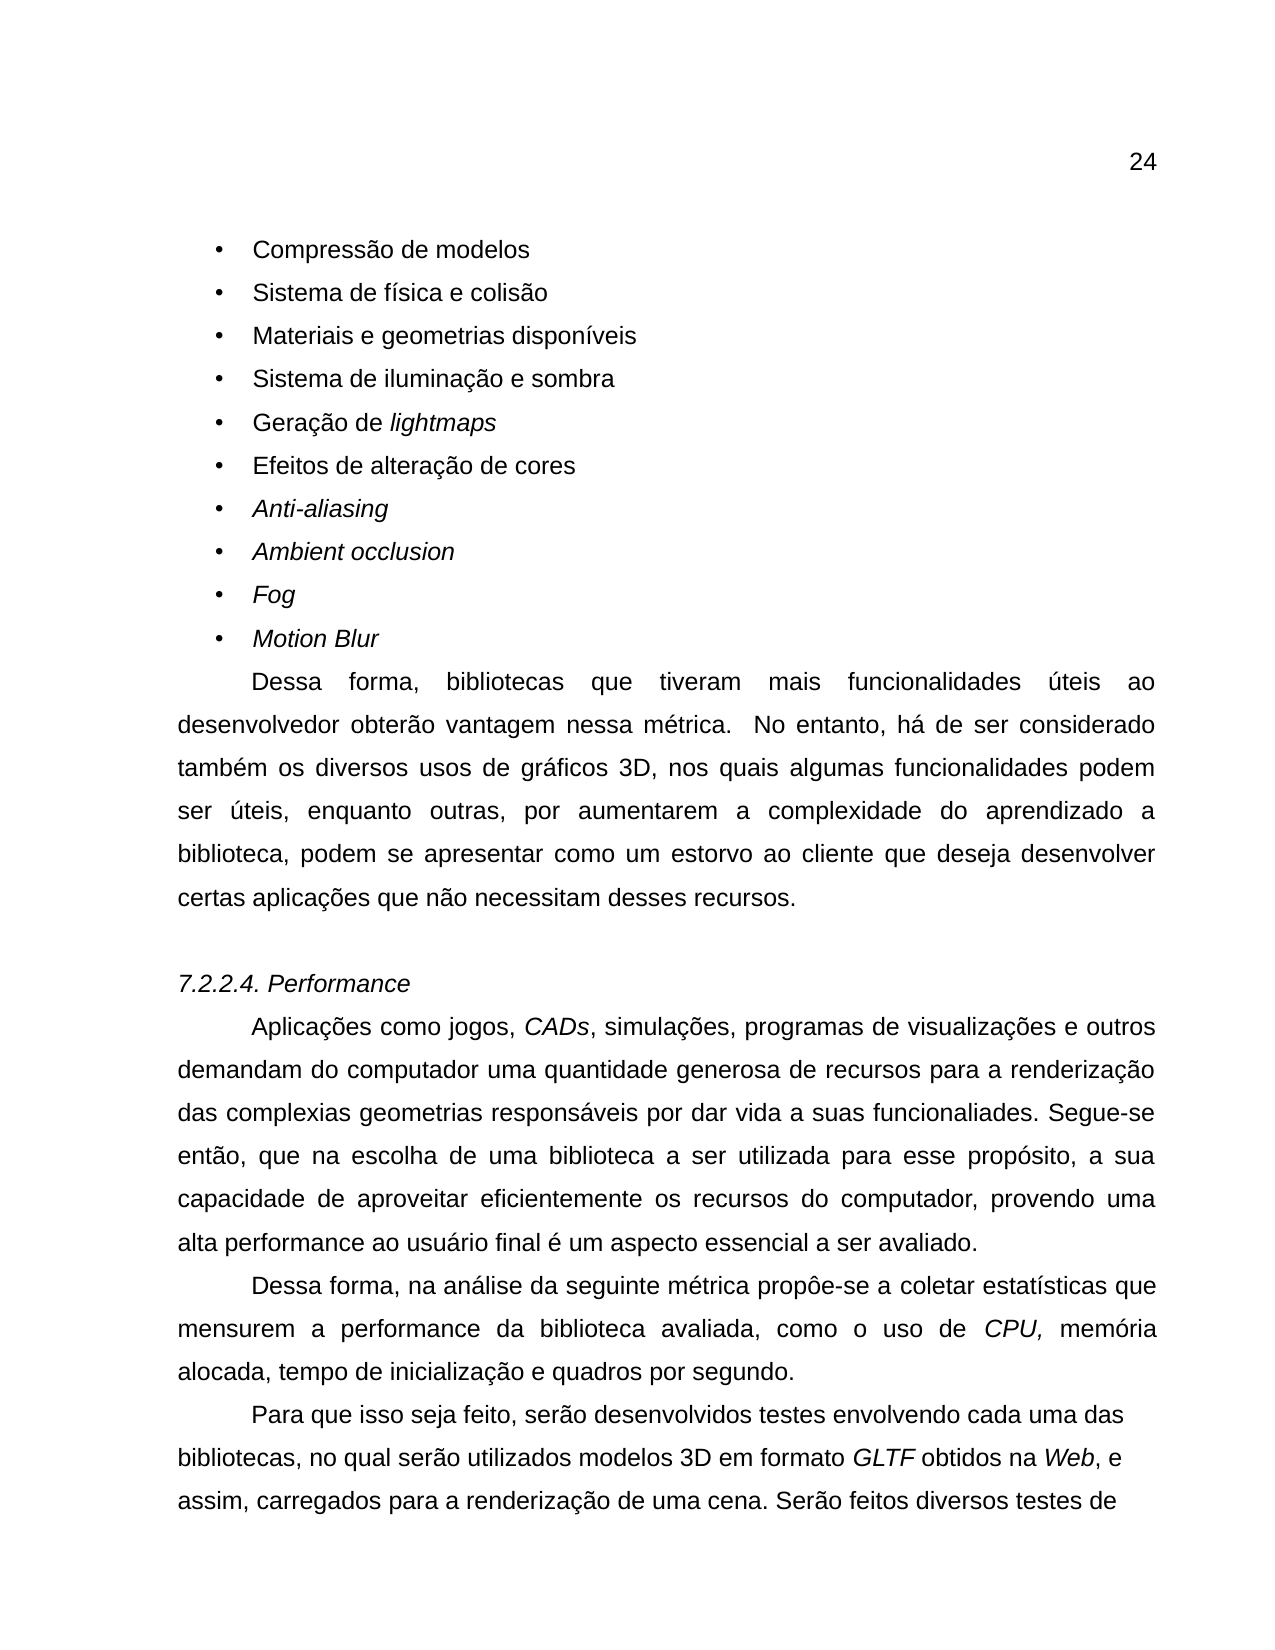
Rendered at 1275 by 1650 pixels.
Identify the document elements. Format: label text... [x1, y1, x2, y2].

text Dessa forma, bibliotecas que tiveram mais funcionalidades úteis ao desenvolvedor obterão vantagem nessa métrica. No entanto, há de ser considerado também os diversos usos de gráficos 3D, nos quais algumas funcionalidades podem ser úteis, enquanto outras, por aumentarem a complexidade do aprendizado a biblioteca, podem se apresentar como um estorvo ao cliente que deseja desenvolver certas aplicações que não necessitam desses recursos. [177, 667, 1157, 911]
list Sistema de física e colisão [215, 278, 1157, 307]
list Materiais e geometrias disponíveis [215, 321, 1157, 350]
text Dessa forma, na análise da seguinte métrica propôe-se a coletar estatísticas que mensurem a performance da biblioteca avaliada, como o uso de CPU, memória alocada, tempo de inicialização e quadros por segundo. [177, 1271, 1157, 1386]
list Geração de lightmaps [215, 408, 1157, 436]
text Para que isso seja feito, serão desenvolvidos testes envolvendo cada uma das bibliotecas, no qual serão utilizados modelos 3D em formato GLTF obtidos na Web, e assim, carregados para a renderização de uma cena. Serão feitos diversos testes de [177, 1400, 1157, 1515]
list Sistema de iluminação e sombra [215, 364, 1157, 393]
list Efeitos de alteração de cores [215, 451, 1157, 480]
list Compressão de modelos [215, 235, 1157, 263]
list Ambient occlusion [215, 537, 1157, 566]
list Fog [215, 581, 1157, 609]
list Motion Blur [215, 624, 1157, 653]
list Anti-aliasing [215, 494, 1157, 523]
subtitle 7.2.2.4. Performance [177, 969, 1157, 998]
text Aplicações como jogos, CADs, simulações, programas de visualizações e outros demandam do computador uma quantidade generosa de recursos para a renderização das complexias geometrias responsáveis por dar vida a suas funcionaliades. Segue-se então, que na escolha de uma biblioteca a ser utilizada para esse propósito, a sua capacidade de aproveitar eficientemente os recursos do computador, provendo uma alta performance ao usuário final é um aspecto essencial a ser avaliado. [177, 1012, 1157, 1256]
